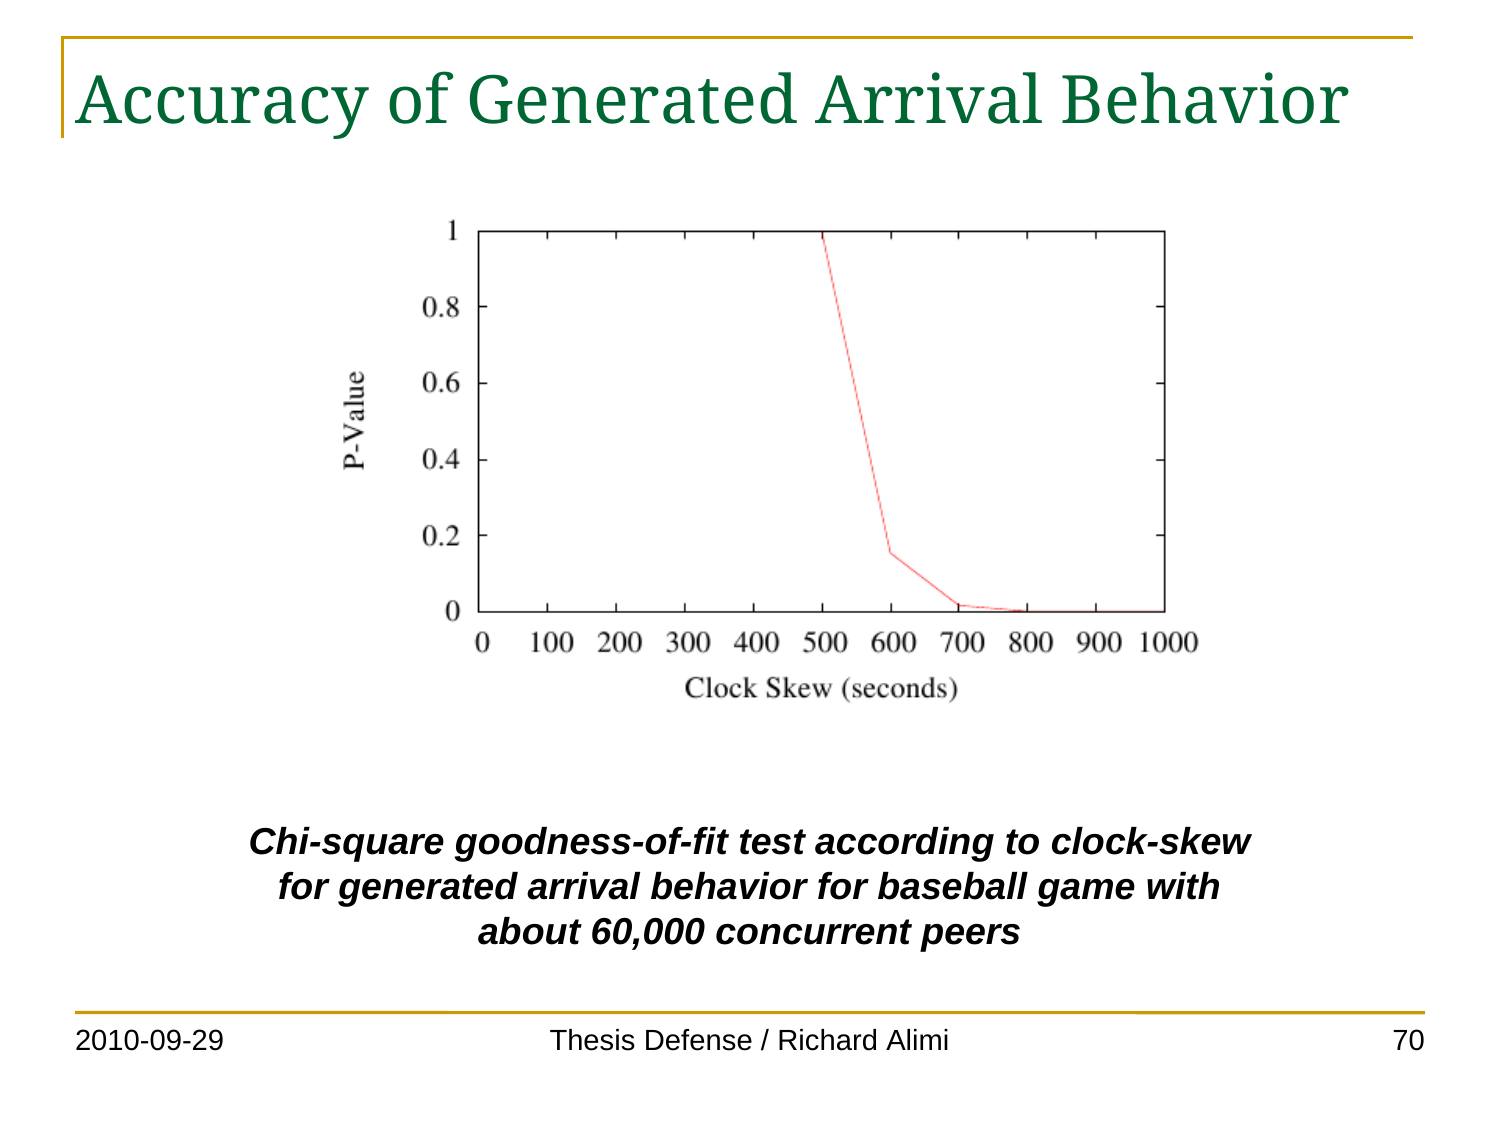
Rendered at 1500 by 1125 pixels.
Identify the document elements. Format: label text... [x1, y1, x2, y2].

text_box Chi-square goodness-of-fit test according to clock-skew for generated arrival behavior for baseball game with about 60,000 concurrent peers [233, 809, 1267, 960]
title Accuracy of Generated Arrival Behavior [75, 52, 1425, 143]
picture [328, 198, 1208, 707]
